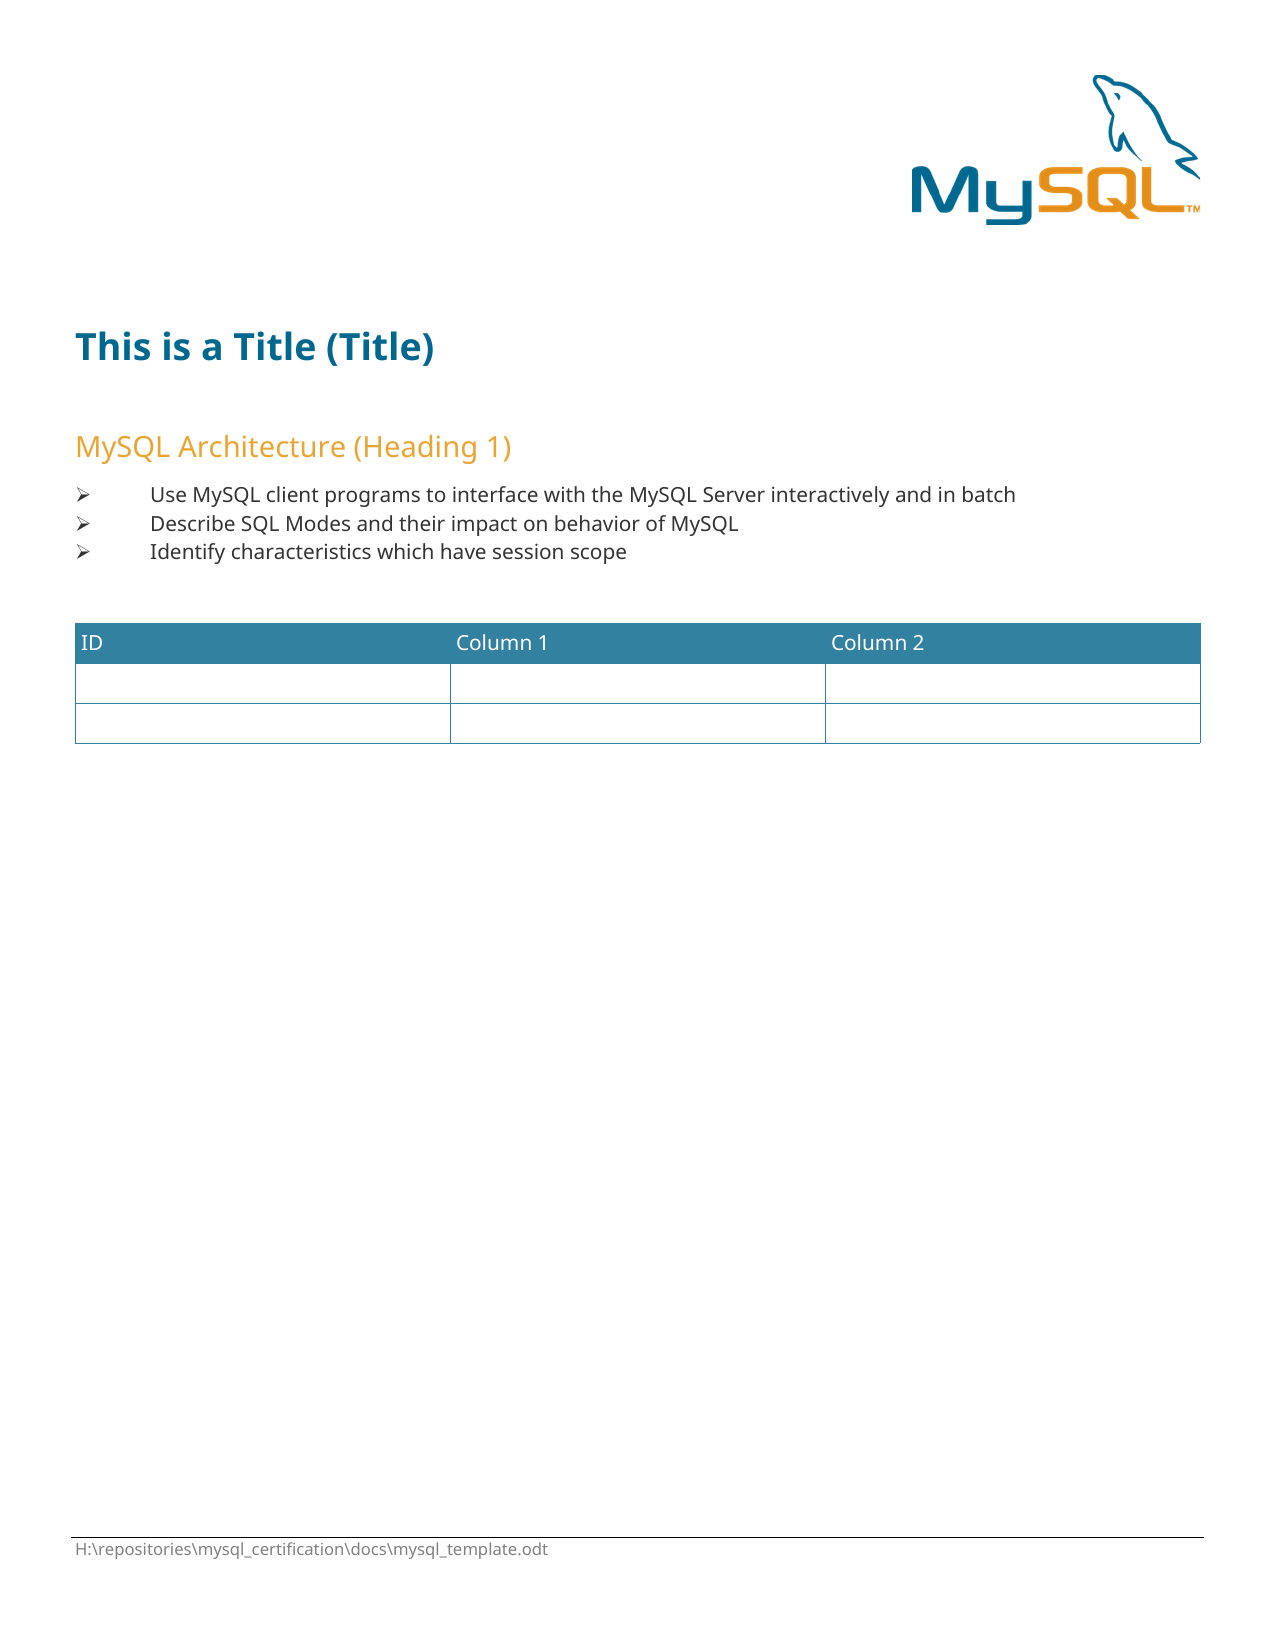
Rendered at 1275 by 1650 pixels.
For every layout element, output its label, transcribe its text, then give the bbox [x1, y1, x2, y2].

title This is a Title (Title) [75, 320, 1200, 371]
table_cell [826, 704, 1200, 743]
table_cell [451, 704, 825, 743]
list Describe SQL Modes and their impact on behavior of MySQL [75, 509, 1200, 537]
table_cell [826, 664, 1200, 703]
table_cell [451, 664, 825, 703]
list Use MySQL client programs to interface with the MySQL Server interactively and in batch [75, 481, 1200, 509]
table_cell [76, 664, 450, 703]
subtitle MySQL Architecture (Heading 1) [75, 426, 1200, 466]
list Identify characteristics which have session scope [75, 537, 1200, 566]
table_header ID [76, 624, 450, 663]
table_header Column 2 [826, 624, 1200, 663]
picture [912, 75, 1200, 225]
table_header Column 1 [451, 624, 825, 663]
picture [1108, 75, 1200, 176]
table_cell [76, 704, 450, 743]
